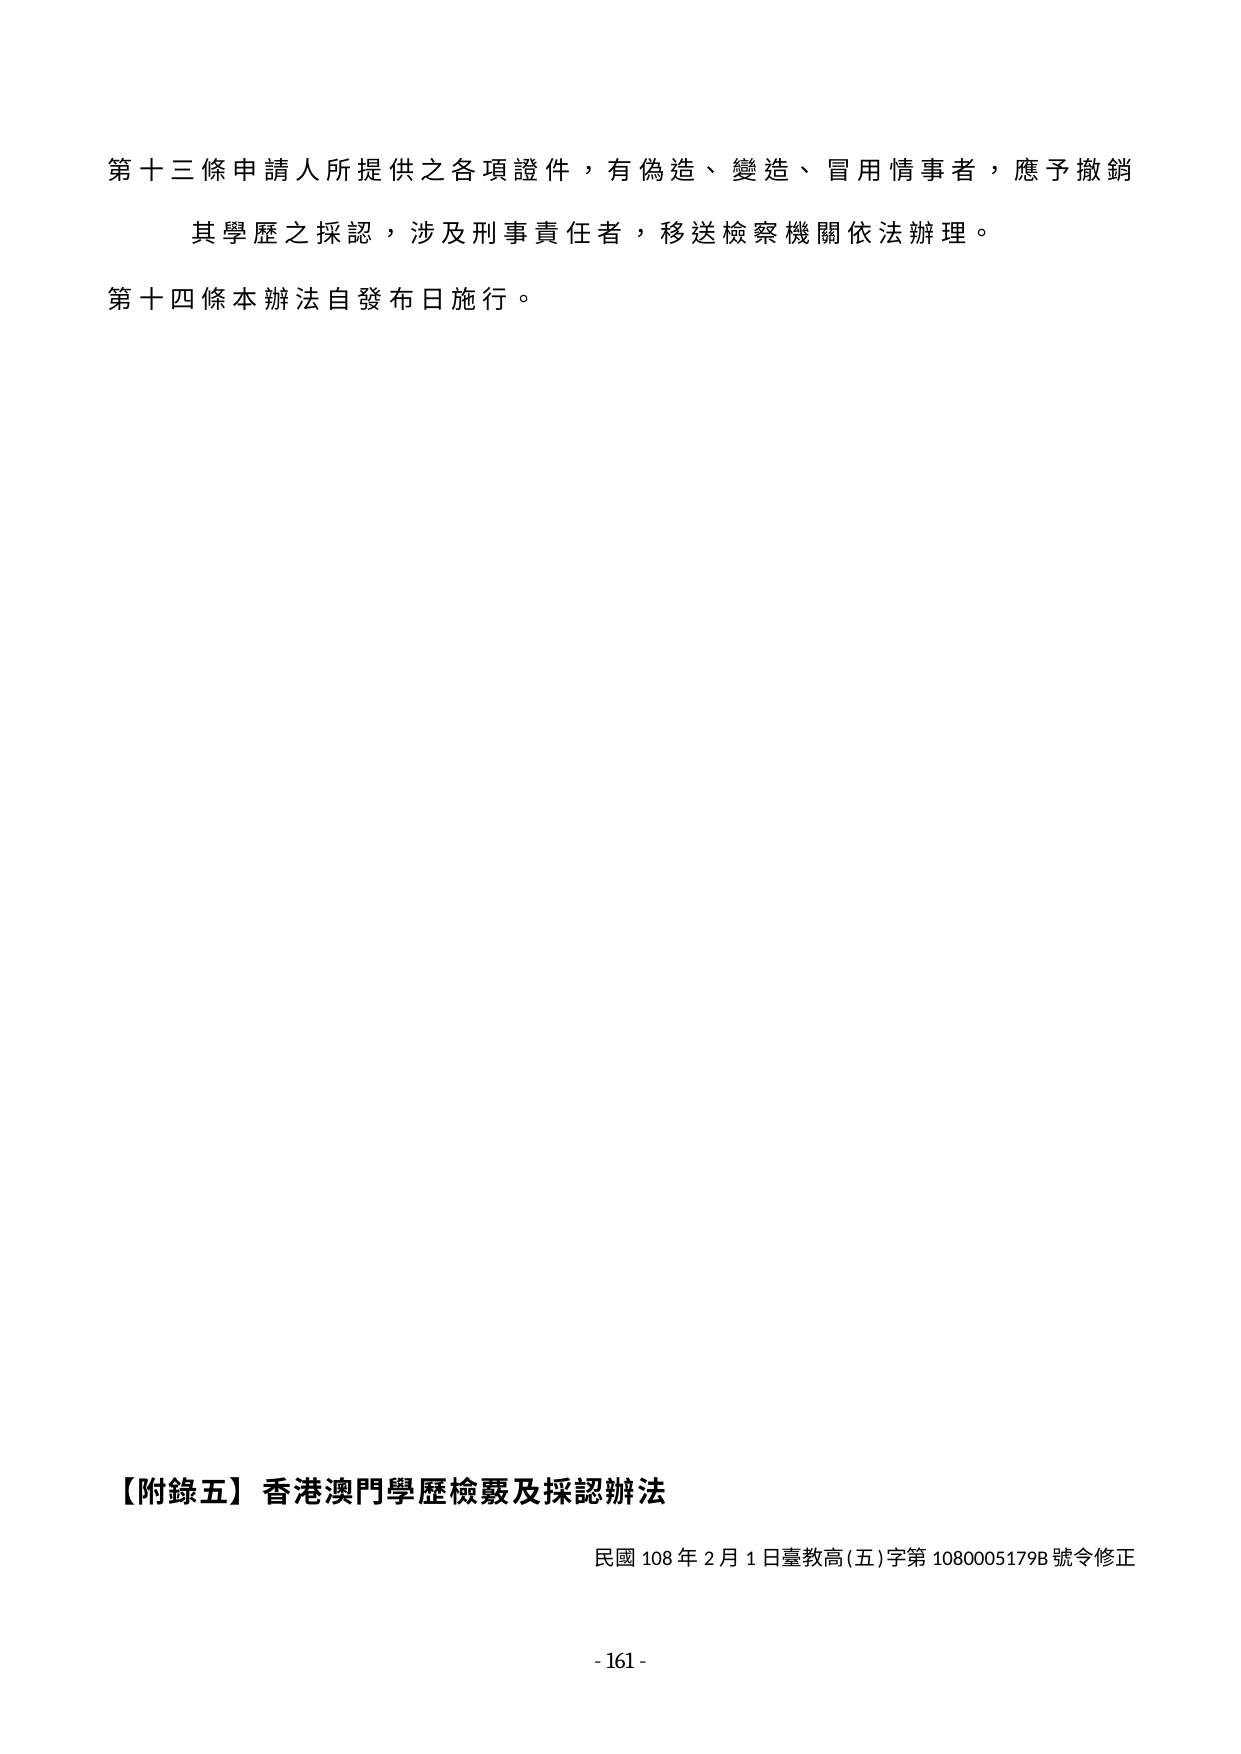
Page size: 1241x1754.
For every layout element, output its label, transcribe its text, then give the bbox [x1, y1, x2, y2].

text 第十四條本辦法自發布日施行。 [79, 256, 1136, 318]
text 民國108年2月1日臺教高(五)字第1080005179B號令修正 [104, 1514, 1136, 1577]
text 【附錄五】香港澳門學歷檢覈及採認辦法 [104, 1448, 1136, 1511]
text 第十三條申請人所提供之各項證件，有偽造、變造、冒用情事者，應予撤銷其學歷之採認，涉及刑事責任者，移送檢察機關依法辦理。 [79, 127, 1136, 252]
